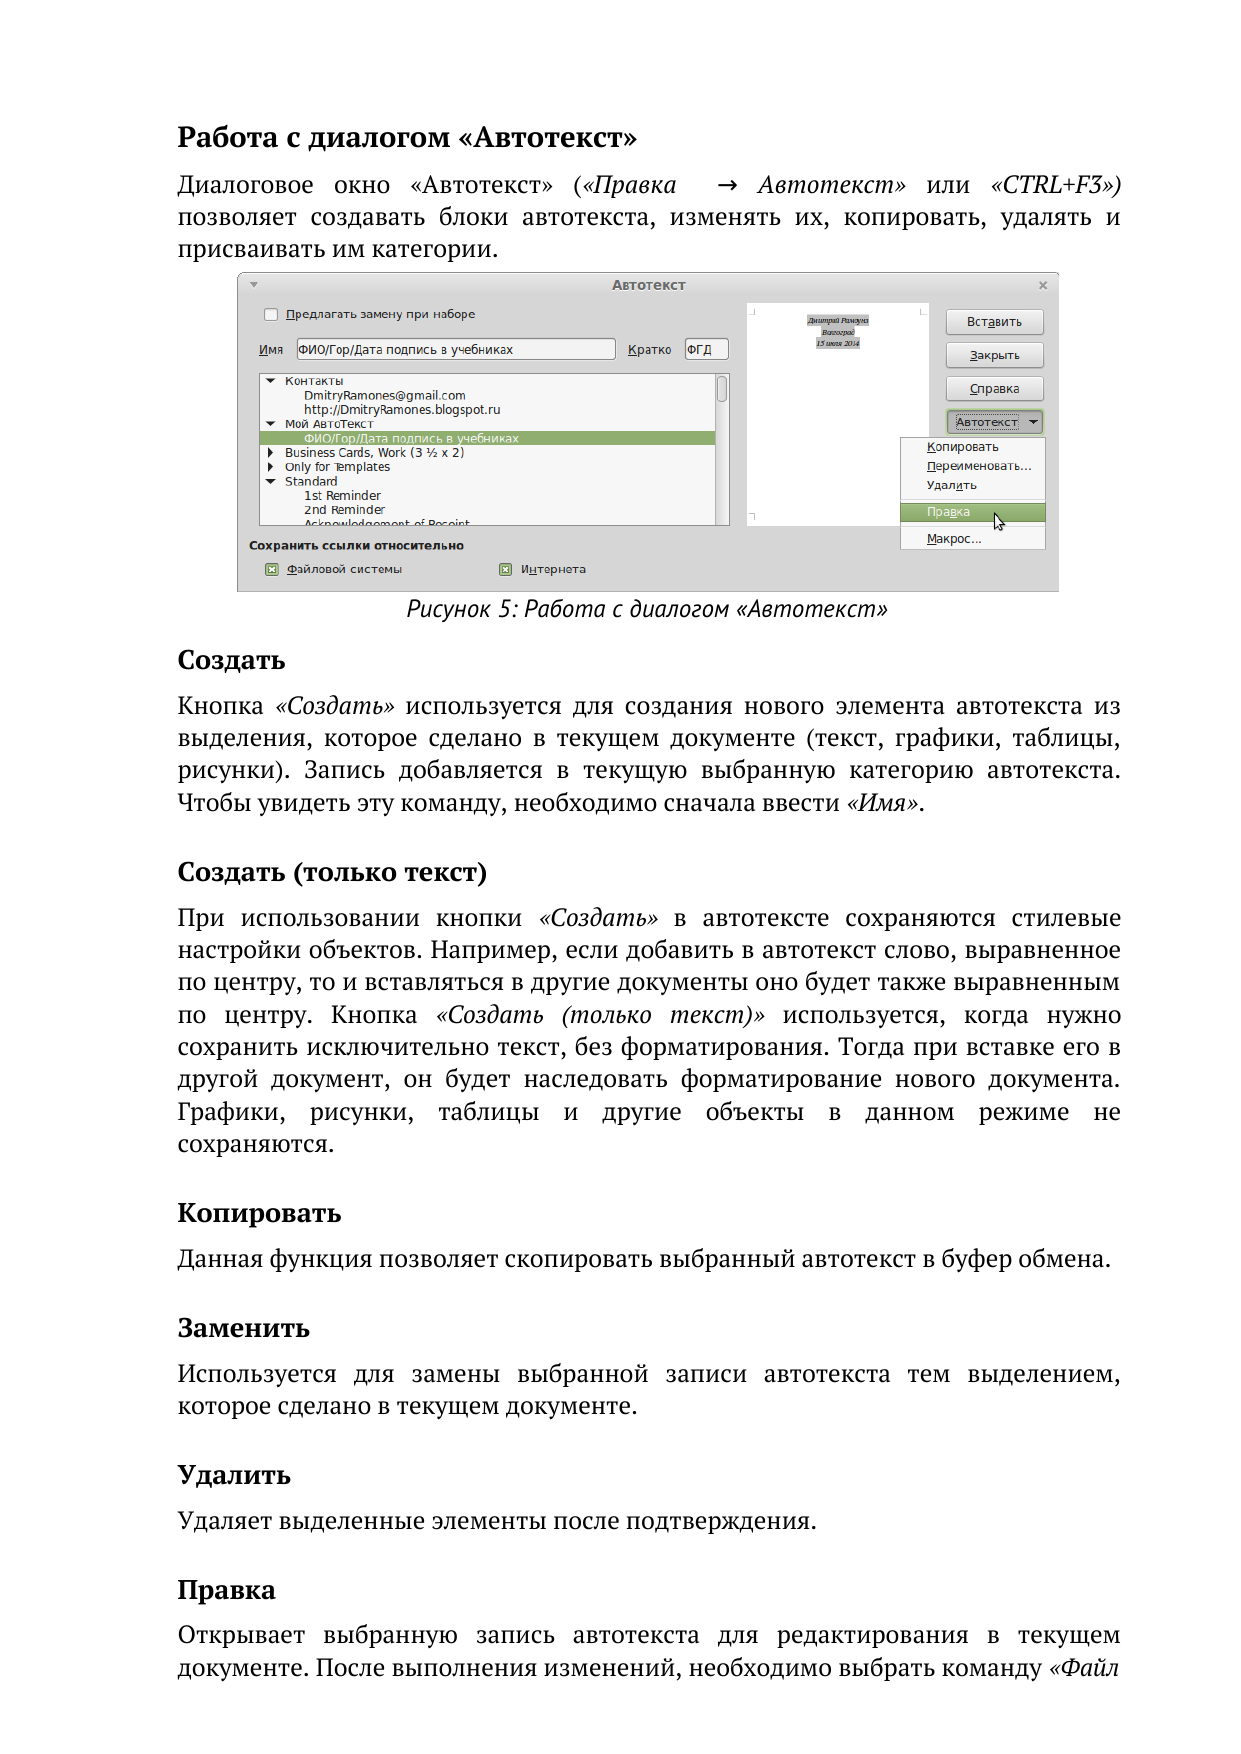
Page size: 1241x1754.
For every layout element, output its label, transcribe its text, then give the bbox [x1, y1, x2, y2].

subtitle Копировать [177, 1195, 1122, 1230]
text При использовании кнопки «Создать» в автотексте сохраняются стилевые настройки объектов. Например, если добавить в автотекст слово, выравненное по центру, то и вставляться в другие документы оно будет также выравненным по центру. Кнопка «Создать (только текст)» используется, когда нужно сохранить исключительно текст, без форматирования. Тогда при вставке его в другой документ, он будет наследовать форматирование нового документа. Графики, рисунки, таблицы и другие объекты в данном режиме не сохраняются. [177, 901, 1122, 1160]
text Диалоговое окно «Автотекст» («Правка → Автотекст» или «CTRL+F3») позволяет создавать блоки автотекста, изменять их, копировать, удалять и присваивать им категории. [177, 168, 1122, 265]
text Открывает выбранную запись автотекста для редактирования в текущем документе. После выполнения изменений, необходимо выбрать команду «Файл [177, 1618, 1122, 1683]
subtitle Создать (только текст) [177, 854, 1122, 889]
text Удаляет выделенные элементы после подтверждения. [177, 1504, 1122, 1536]
subtitle Правка [177, 1572, 1122, 1607]
text Кнопка «Создать» используется для создания нового элемента автотекста из выделения, которое сделано в текущем документе (текст, графики, таблицы, рисунки). Запись добавляется в текущую выбранную категорию автотекста. Чтобы увидеть эту команду, необходимо сначала ввести «Имя». [177, 689, 1122, 818]
text Используется для замены выбранной записи автотекста тем выделением, которое сделано в текущем документе. [177, 1357, 1122, 1421]
picture [237, 272, 1059, 592]
subtitle Заменить [177, 1310, 1122, 1345]
subtitle Работа с диалогом «Автотекст» [177, 118, 1122, 156]
subtitle Создать [177, 592, 1122, 677]
text Рисунок 5: Работа с диалогом «Автотекст» [176, 592, 1121, 624]
text Данная функция позволяет скопировать выбранный автотекст в буфер обмена. [177, 1242, 1122, 1274]
subtitle Удалить [177, 1457, 1122, 1492]
